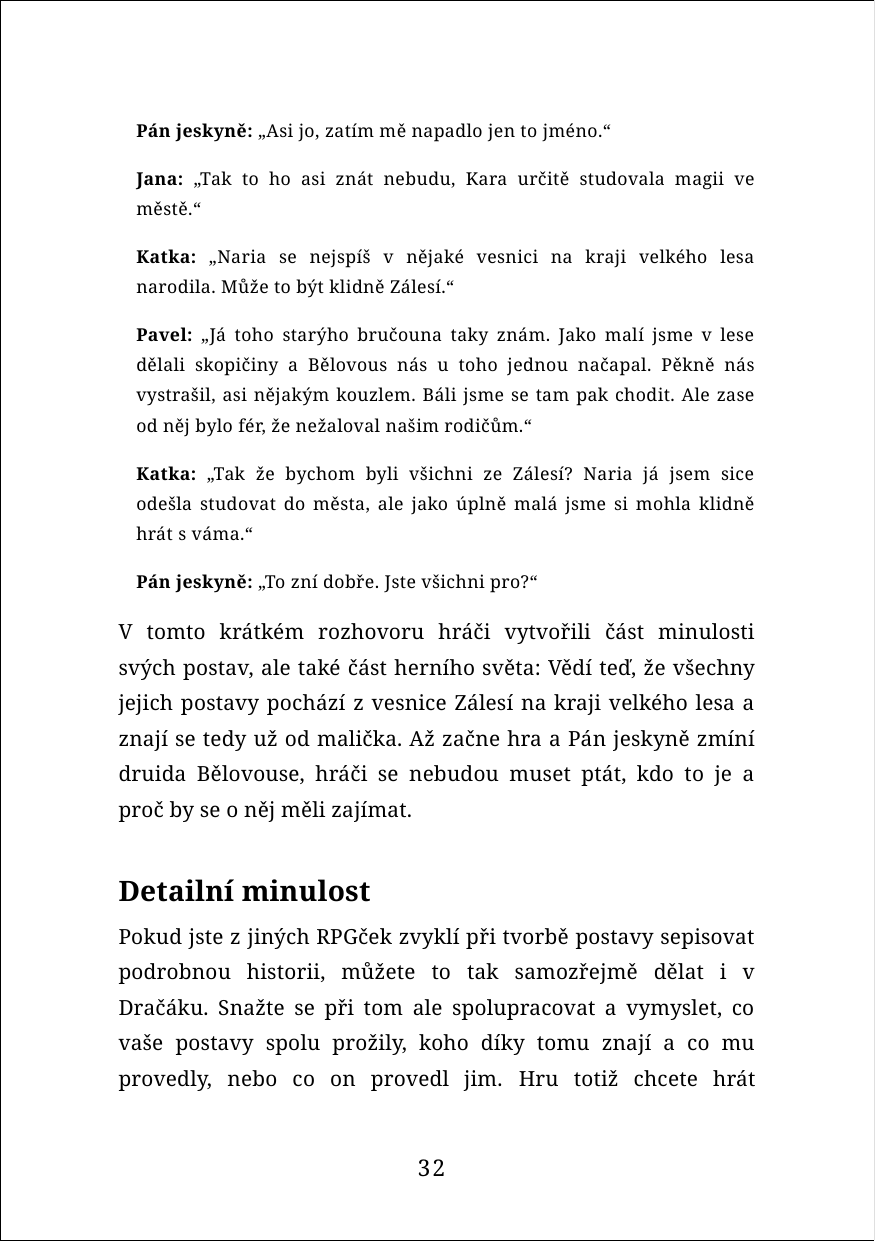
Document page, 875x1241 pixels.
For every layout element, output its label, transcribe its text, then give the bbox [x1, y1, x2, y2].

subtitle Detailní minulost [118, 872, 756, 910]
text V tomto krátkém rozhovoru hráči vytvořili část minulosti svých postav, ale také část herního světa: Vědí teď, že všechny jejich postavy pochází z vesnice Zálesí na kraji velkého lesa a znají se tedy už od malička. Až začne hra a Pán jeskyně zmíní druida Bělovouse, hráči se nebudou muset ptát, kdo to je a proč by se o něj měli zajímat. [118, 617, 756, 823]
text Pokud jste z jiných RPGček zvyklí při tvorbě postavy sepisovat podrobnou historii, můžete to tak samozřejmě dělat i v Dračáku. Snažte se při tom ale spolupracovat a vymyslet, co vaše postavy spolu prožily, koho díky tomu znají a co mu provedly, nebo co on provedl jim. Hru totiž chcete hrát [118, 922, 756, 1092]
text Jana: „Tak to ho asi znát nebudu, Kara určitě studovala magii ve městě.“ [136, 166, 756, 221]
text Pán jeskyně: „Asi jo, zatím mě napadlo jen to jméno.“ [136, 118, 756, 142]
text Katka: „Tak že bychom byli všichni ze Zálesí? Naria já jsem sice odešla studovat do města, ale jako úplně malá jsme si mohla klidně hrát s váma.“ [136, 461, 756, 546]
text Pavel: „Já toho starýho bručouna taky znám. Jako malí jsme v lese dělali skopičiny a Bělovous nás u toho jednou načapal. Pěkně nás vystrašil, asi nějakým kouzlem. Báli jsme se tam pak chodit. Ale zase od něj bylo fér, že nežaloval našim rodičům.“ [136, 322, 756, 437]
text Pán jeskyně: „To zní dobře. Jste všichni pro?“ [136, 569, 756, 593]
text Katka: „Naria se nejspíš v nějaké vesnici na kraji velkého lesa narodila. Může to být klidně Zálesí.“ [136, 244, 756, 299]
